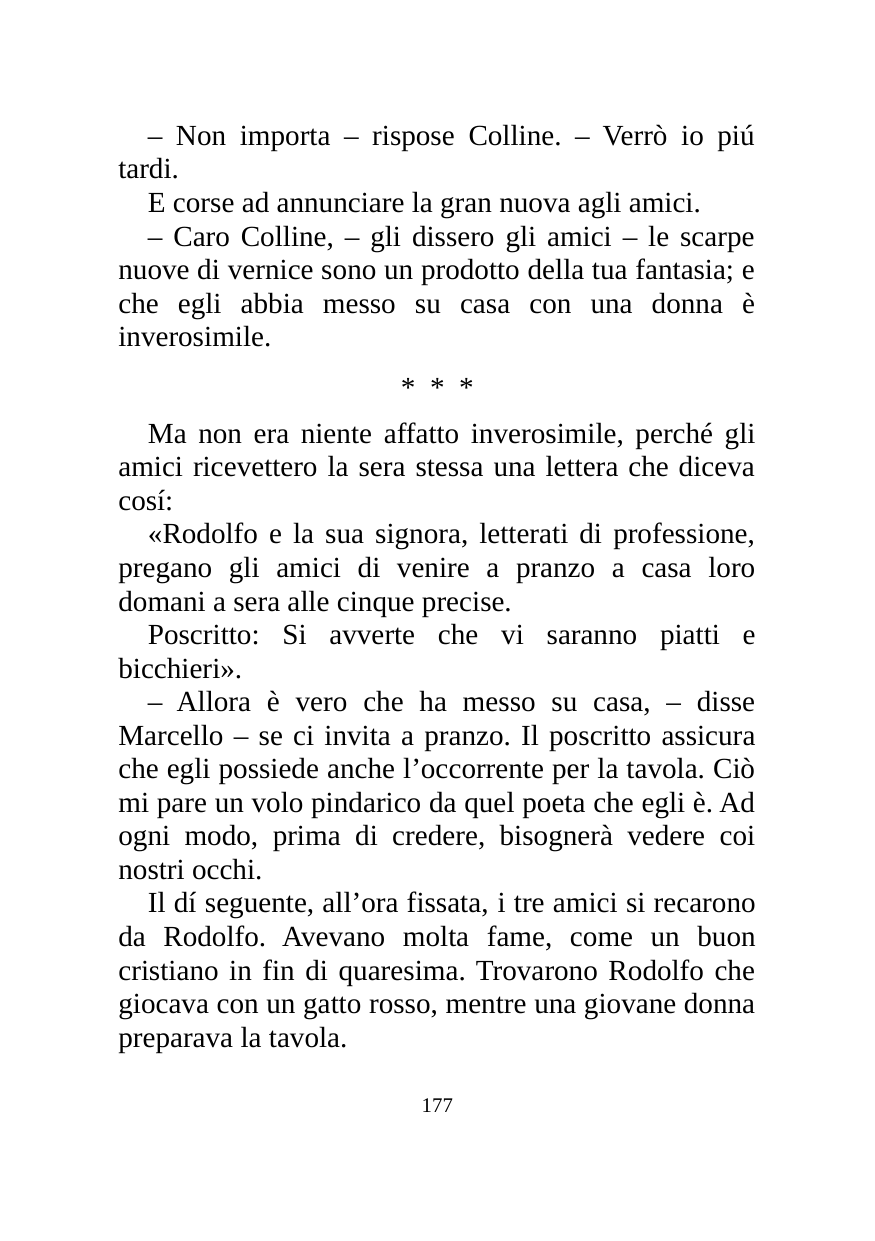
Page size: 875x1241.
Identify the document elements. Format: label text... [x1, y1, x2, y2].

text * * * [118, 371, 756, 404]
text E corse ad annunciare la gran nuova agli amici. [118, 185, 756, 219]
text ‒ Caro Colline, ‒ gli dissero gli amici ‒ le scarpe nuove di vernice sono un prodotto della tua fantasia; e che egli abbia messo su casa con una donna è inverosimile. [118, 219, 756, 353]
text ‒ Allora è vero che ha messo su casa, ‒ disse Marcello ‒ se ci invita a pranzo. Il poscritto assicura che egli possiede anche l’occorrente per la tavola. Ciò mi pare un volo pindarico da quel poeta che egli è. Ad ogni modo, prima di credere, bisognerà vedere coi nostri occhi. [118, 684, 756, 886]
text Poscritto: Si avverte che vi saranno piatti e bicchieri». [118, 617, 756, 684]
text Il dí seguente, all’ora fissata, i tre amici si recarono da Rodolfo. Avevano molta fame, come un buon cristiano in fin di quaresima. Trovarono Rodolfo che giocava con un gatto rosso, mentre una giovane donna preparava la tavola. [118, 886, 756, 1053]
text ‒ Non importa ‒ rispose Colline. ‒ Verrò io piú tardi. [118, 118, 756, 185]
text «Rodolfo e la sua signora, letterati di professione, pregano gli amici di venire a pranzo a casa loro domani a sera alle cinque precise. [118, 517, 756, 617]
text Ma non era niente affatto inverosimile, perché gli amici ricevettero la sera stessa una lettera che diceva cosí: [118, 416, 756, 517]
